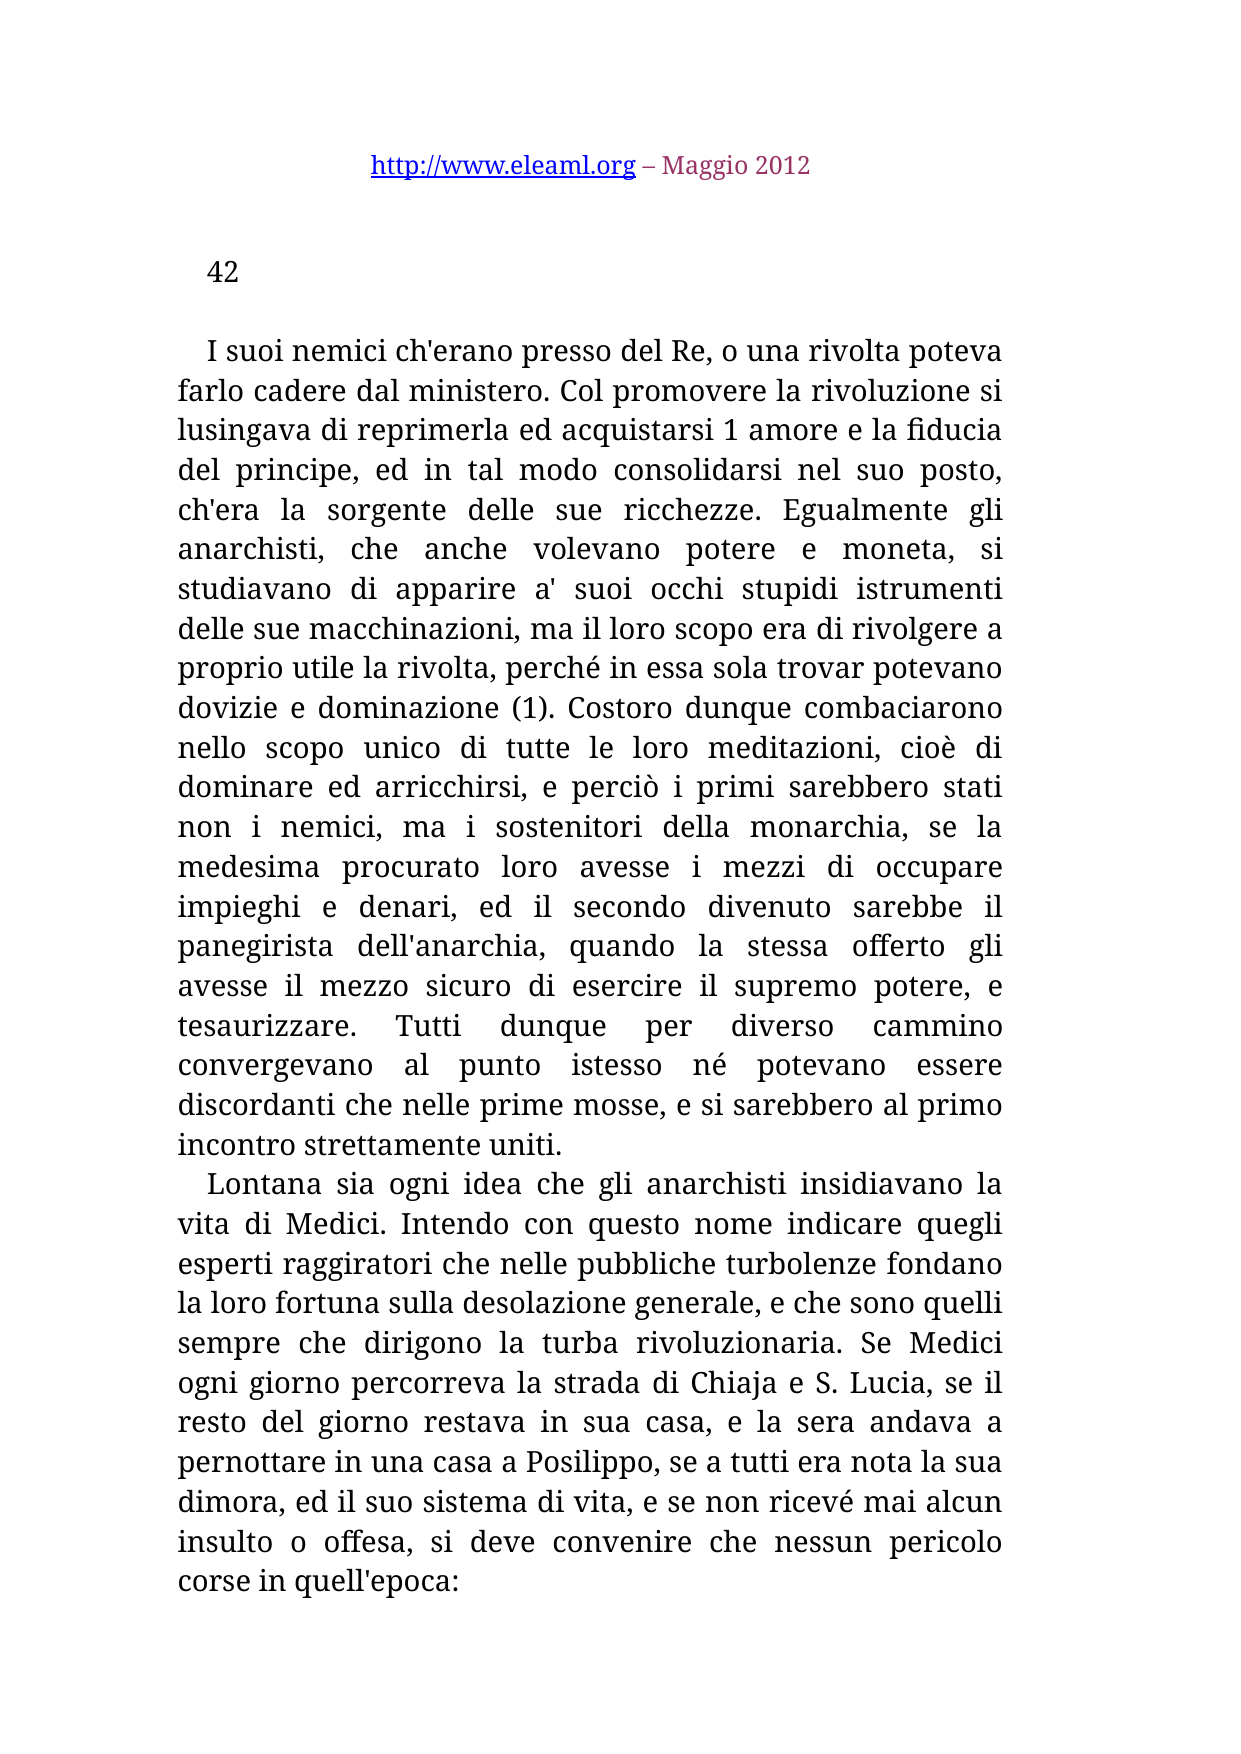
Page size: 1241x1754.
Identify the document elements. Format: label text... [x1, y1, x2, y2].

text Lontana sia ogni idea che gli anarchisti insidiavano la vita di Medici. Intendo con questo nome indicare quegli esperti raggiratori che nelle pubbliche turbolenze fondano la loro fortuna sulla desolazione generale, e che sono quelli sempre che dirigono la turba rivoluzionaria. Se Medici ogni giorno percorreva la strada di Chiaja e S. Lucia, se il resto del giorno restava in sua casa, e la sera andava a pernottare in una casa a Posilippo, se a tutti era nota la sua dimora, ed il suo sistema di vita, e se non ricevé mai alcun insulto o offesa, si deve convenire che nessun pericolo corse in quell'epoca: [177, 1164, 1004, 1600]
text I suoi nemici ch'erano presso del Re, o una rivolta poteva farlo cadere dal ministero. Col promovere la rivoluzione si lusingava di reprimerla ed acquistarsi 1 amore e la fiducia del principe, ed in tal modo consolidarsi nel suo posto, ch'era la sorgente delle sue ricchezze. Egualmente gli anarchisti, che anche volevano potere e moneta, si studiavano di apparire a' suoi occhi stupidi istrumenti delle sue macchinazioni, ma il loro scopo era di rivolgere a proprio utile la rivolta, perché in essa sola trovar potevano dovizie e dominazione (1). Costoro dunque combaciarono nello scopo unico di tutte le loro meditazioni, cioè di dominare ed arricchirsi, e perciò i primi sarebbero stati non i nemici, ma i sostenitori della monarchia, se la medesima procurato loro avesse i mezzi di occupare impieghi e denari, ed il secondo divenuto sarebbe il panegirista dell'anarchia, quando la stessa offerto gli avesse il mezzo sicuro di esercire il supremo potere, e tesaurizzare. Tutti dunque per diverso cammino convergevano al punto istesso né potevano essere discordanti che nelle prime mosse, e si sarebbero al primo incontro strettamente uniti. [177, 330, 1004, 1164]
text 42 [177, 251, 1004, 291]
